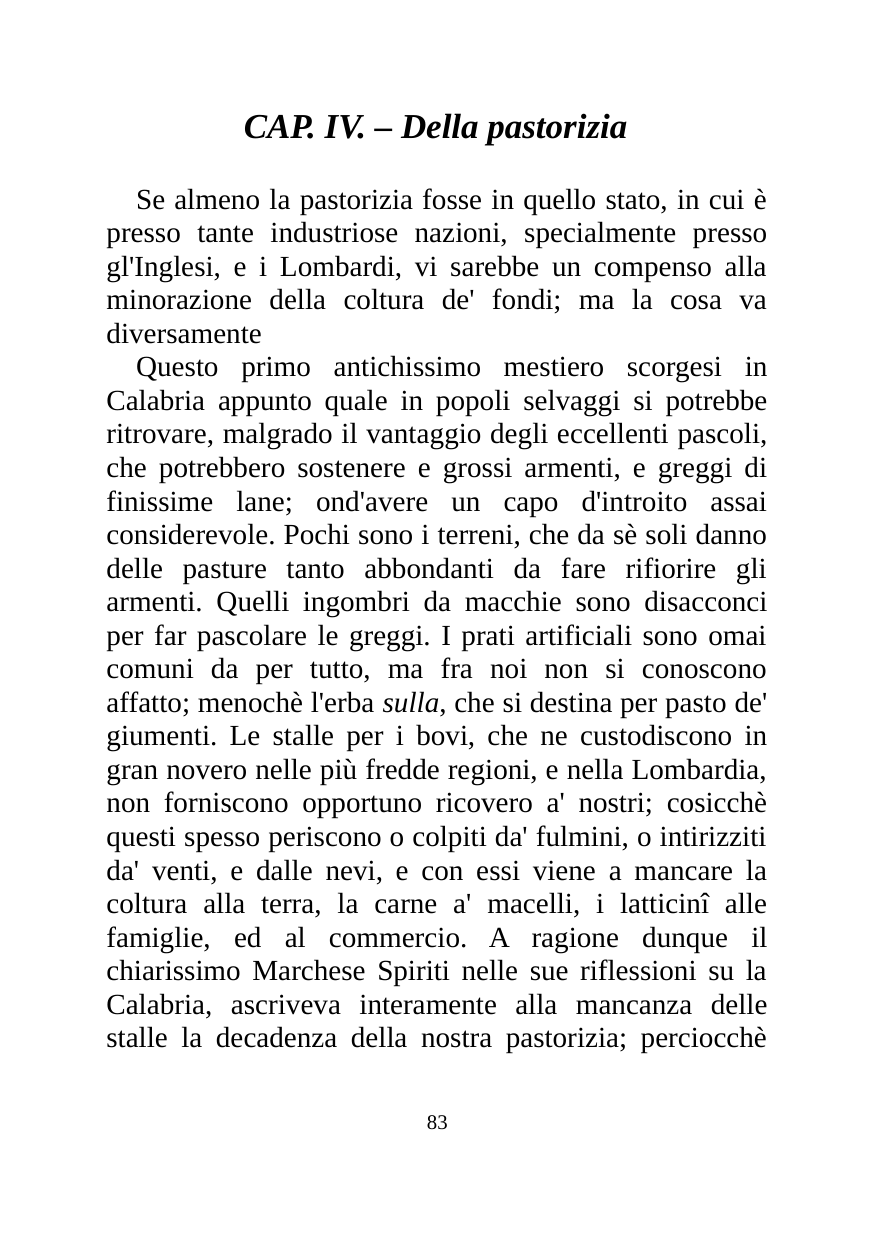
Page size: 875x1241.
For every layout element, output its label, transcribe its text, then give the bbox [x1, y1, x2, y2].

subtitle CAP. IV. – Della pastorizia [106, 106, 768, 146]
text Se almeno la pastorizia fosse in quello stato, in cui è presso tante industriose nazioni, specialmente presso gl'Inglesi, e i Lombardi, vi sarebbe un compenso alla minorazione della coltura de' fondi; ma la cosa va diversamente [106, 182, 768, 349]
text Questo primo antichissimo mestiero scorgesi in Calabria appunto quale in popoli selvaggi si potrebbe ritrovare, malgrado il vantaggio degli eccellenti pascoli, che potrebbero sostenere e grossi armenti, e greggi di finissime lane; ond'avere un capo d'introito assai considerevole. Pochi sono i terreni, che da sè soli danno delle pasture tanto abbondanti da fare rifiorire gli armenti. Quelli ingombri da macchie sono disacconci per far pascolare le greggi. I prati artificiali sono omai comuni da per tutto, ma fra noi non si conoscono affatto; menochè l'erba sulla, che si destina per pasto de' giumenti. Le stalle per i bovi, che ne custodiscono in gran novero nelle più fredde regioni, e nella Lombardia, non forniscono opportuno ricovero a' nostri; cosicchè questi spesso periscono o colpiti da' fulmini, o intirizziti da' venti, e dalle nevi, e con essi viene a mancare la coltura alla terra, la carne a' macelli, i latticinî alle famiglie, ed al commercio. A ragione dunque il chiarissimo Marchese Spiriti nelle sue riflessioni su la Calabria, ascriveva interamente alla mancanza delle stalle la decadenza della nostra pastorizia; perciocchè [106, 349, 768, 1054]
